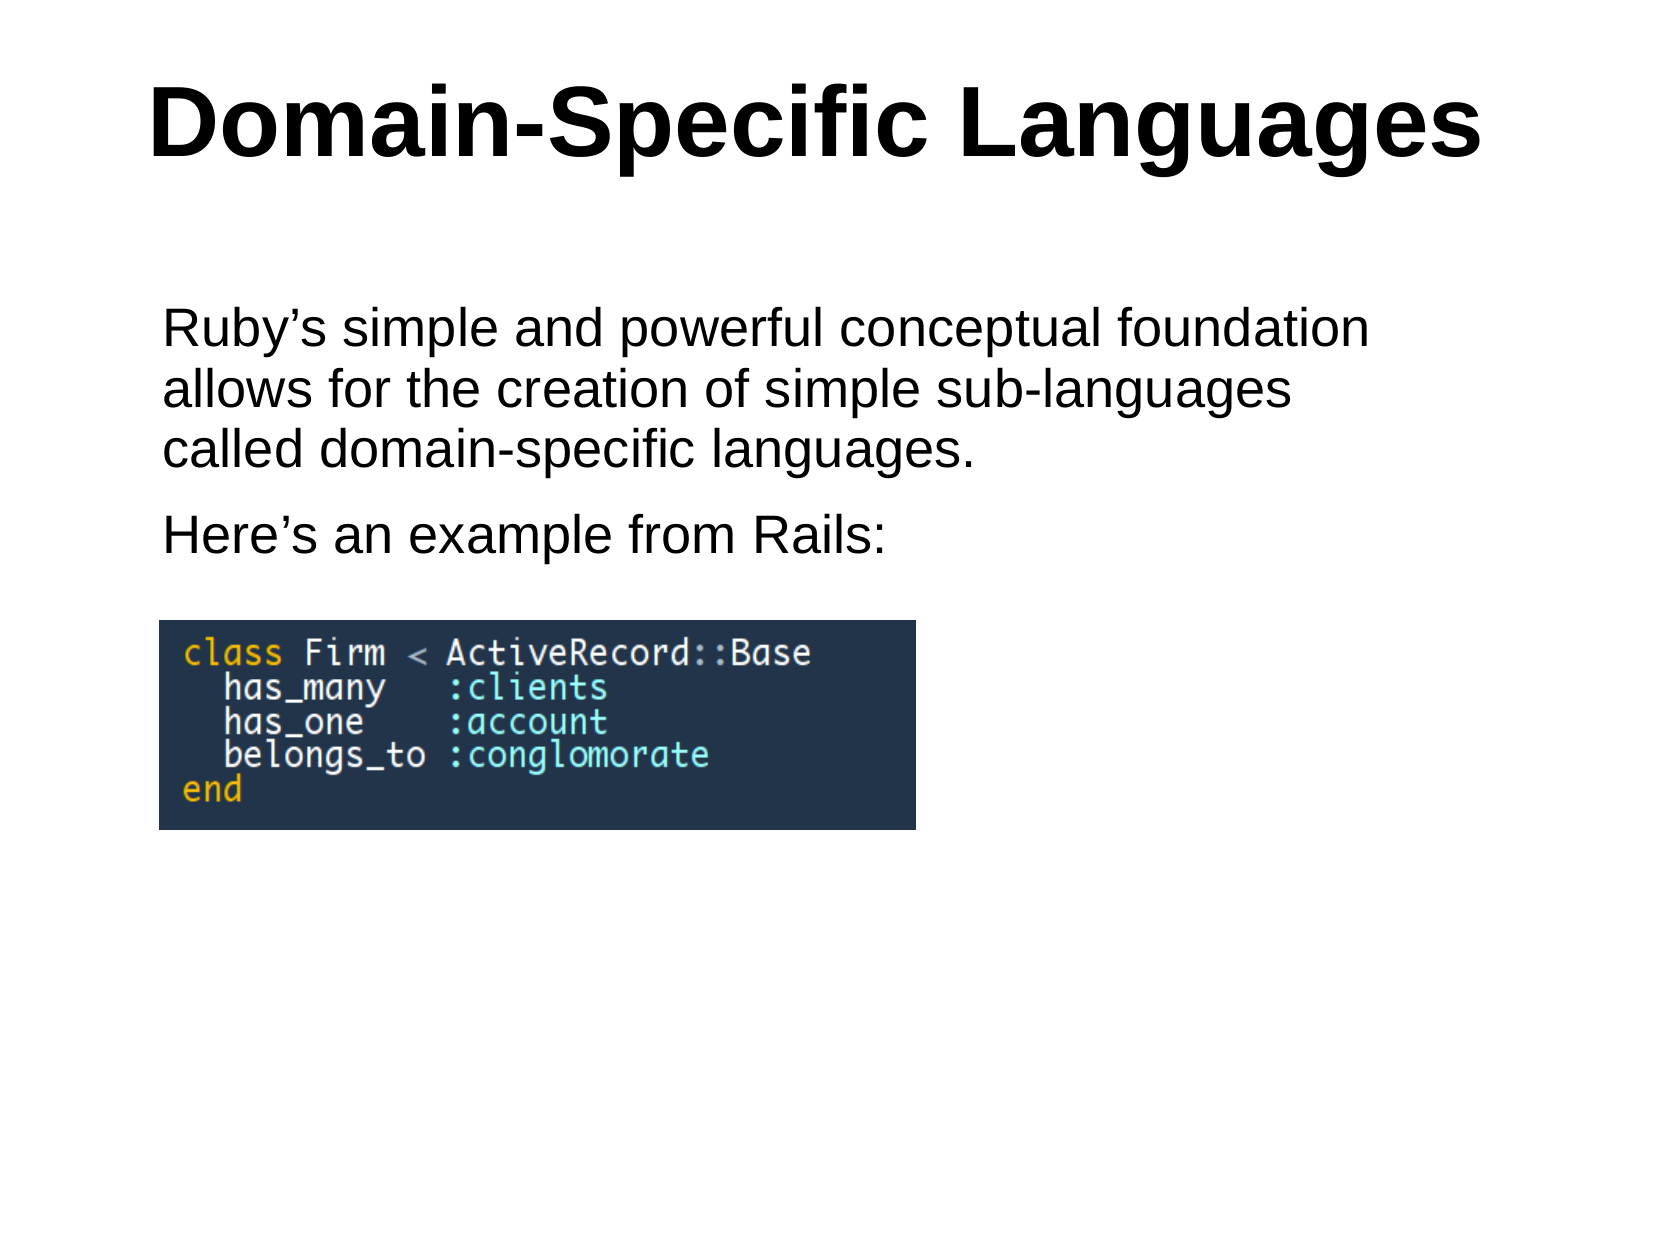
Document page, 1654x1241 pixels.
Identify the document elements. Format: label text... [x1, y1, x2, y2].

picture [159, 620, 916, 830]
text_box Ruby’s simple and powerful conceptual foundation allows for the creation of simple sub-languages called domain-specific languages. Here’s an example from Rails: [147, 290, 1393, 621]
text_box Domain-Specific Languages [132, 59, 1521, 234]
